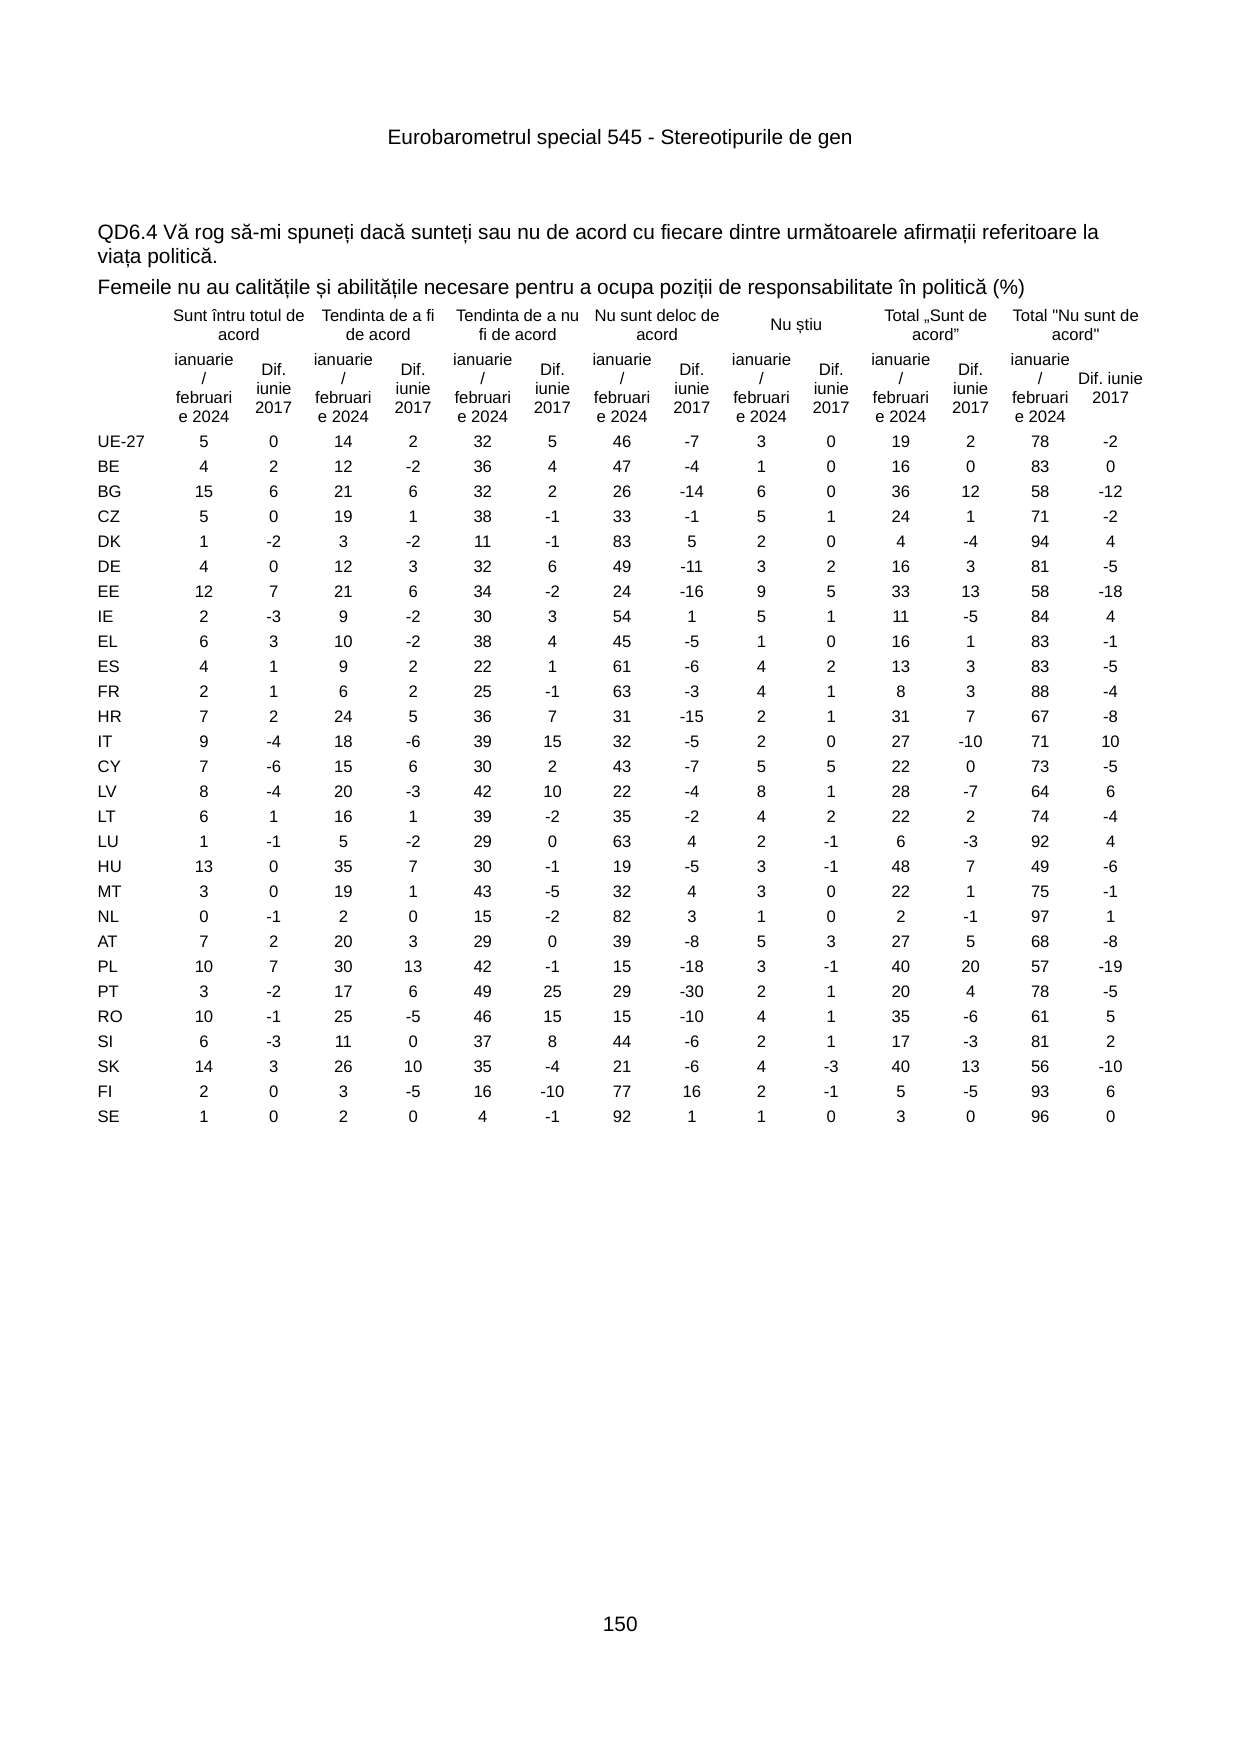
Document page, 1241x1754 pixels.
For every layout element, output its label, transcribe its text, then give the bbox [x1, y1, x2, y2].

table_cell 3 [518, 604, 587, 629]
table_cell 15 [518, 729, 587, 754]
table_cell -15 [657, 704, 726, 729]
table_cell 77 [587, 1079, 657, 1104]
table_cell 2 [239, 454, 308, 479]
table_cell 5 [936, 929, 1005, 954]
table_cell 67 [1005, 704, 1075, 729]
table_cell 4 [657, 829, 726, 854]
table_cell 32 [448, 429, 517, 454]
table_cell 6 [378, 754, 448, 779]
table_cell -6 [239, 754, 308, 779]
table_cell HU [95, 854, 169, 879]
table_cell 24 [866, 504, 936, 529]
table_cell 1 [657, 604, 726, 629]
table_cell 3 [796, 929, 866, 954]
table_cell CY [95, 754, 169, 779]
table_cell 7 [518, 704, 587, 729]
table_cell 0 [239, 504, 308, 529]
table_cell Dif. iunie 2017 [1075, 347, 1146, 429]
table_cell -1 [796, 1079, 866, 1104]
table_cell 48 [866, 854, 936, 879]
table_cell 10 [1075, 729, 1146, 754]
table_cell 30 [448, 754, 517, 779]
table_cell 6 [1075, 1079, 1146, 1104]
table_cell 35 [866, 1004, 936, 1029]
table_cell 3 [726, 879, 796, 904]
table_cell -2 [239, 529, 308, 554]
table_cell 5 [378, 704, 448, 729]
table_cell 0 [239, 429, 308, 454]
table_cell 1 [936, 504, 1005, 529]
table_cell 1 [726, 1104, 796, 1129]
table_cell Dif. iunie 2017 [378, 347, 448, 429]
table_cell 32 [448, 554, 517, 579]
table_cell 2 [518, 479, 587, 504]
table_cell -16 [657, 579, 726, 604]
table_cell 0 [796, 879, 866, 904]
table_cell 49 [1005, 854, 1075, 879]
table_cell 22 [866, 754, 936, 779]
table_cell 2 [866, 904, 936, 929]
table_cell 27 [866, 929, 936, 954]
table_cell 7 [239, 954, 308, 979]
table_cell 16 [866, 454, 936, 479]
table_cell 75 [1005, 879, 1075, 904]
table_cell 5 [518, 429, 587, 454]
table_cell 5 [169, 429, 239, 454]
table_cell -1 [239, 1004, 308, 1029]
table_cell 2 [169, 1079, 239, 1104]
table_cell -4 [657, 779, 726, 804]
table_cell -1 [936, 904, 1005, 929]
table_cell 4 [1075, 829, 1146, 854]
table_cell -1 [796, 829, 866, 854]
table_cell UE-27 [95, 429, 169, 454]
table_cell 1 [239, 679, 308, 704]
table_cell -2 [518, 579, 587, 604]
table_cell 2 [796, 554, 866, 579]
table_cell -2 [378, 829, 448, 854]
table_cell 40 [866, 1054, 936, 1079]
table_cell 96 [1005, 1104, 1075, 1129]
table_cell -4 [1075, 679, 1146, 704]
table_cell 32 [448, 479, 517, 504]
table_cell 13 [936, 579, 1005, 604]
table_cell 1 [796, 704, 866, 729]
table_cell 3 [378, 929, 448, 954]
table_cell -1 [1075, 629, 1146, 654]
table_cell 78 [1005, 979, 1075, 1004]
table_cell -2 [378, 604, 448, 629]
table_cell Dif. iunie 2017 [936, 347, 1005, 429]
table_cell 1 [796, 1029, 866, 1054]
table_cell Nu știu [726, 303, 866, 347]
table_cell 16 [866, 629, 936, 654]
table_cell -5 [1075, 554, 1146, 579]
table_cell 3 [936, 654, 1005, 679]
table_cell 1 [169, 1104, 239, 1129]
table_cell 49 [587, 554, 657, 579]
table_cell 2 [726, 729, 796, 754]
table_cell 0 [378, 904, 448, 929]
table_cell -5 [657, 854, 726, 879]
table_cell EL [95, 629, 169, 654]
table_cell 0 [1075, 1104, 1146, 1129]
table_cell -3 [796, 1054, 866, 1079]
table_cell 58 [1005, 579, 1075, 604]
table_cell 28 [866, 779, 936, 804]
table_cell 36 [448, 454, 517, 479]
table_cell Dif. iunie 2017 [657, 347, 726, 429]
table_cell FI [95, 1079, 169, 1104]
table_cell 13 [378, 954, 448, 979]
table_cell 30 [448, 604, 517, 629]
table_cell -7 [657, 754, 726, 779]
table_cell -3 [239, 1029, 308, 1054]
table_cell 4 [726, 679, 796, 704]
table_cell 9 [726, 579, 796, 604]
table_cell 15 [518, 1004, 587, 1029]
table_cell ianuarie/februarie 2024 [1005, 347, 1075, 429]
table_cell 78 [1005, 429, 1075, 454]
table_cell 10 [308, 629, 378, 654]
table_cell 10 [169, 1004, 239, 1029]
table_cell 11 [448, 529, 517, 554]
table_cell -14 [657, 479, 726, 504]
table_cell 0 [518, 929, 587, 954]
table_cell [95, 347, 169, 429]
table_cell 3 [726, 429, 796, 454]
table_cell SI [95, 1029, 169, 1054]
table_cell 47 [587, 454, 657, 479]
table_cell 1 [936, 879, 1005, 904]
table_cell 3 [239, 629, 308, 654]
table_cell 25 [308, 1004, 378, 1029]
table_cell 21 [308, 579, 378, 604]
table_cell 15 [169, 479, 239, 504]
table_cell ianuarie/februarie 2024 [587, 347, 657, 429]
table_cell Femeile nu au calitățile și abilitățile necesare pentru a ocupa poziții de responsabilitate în politică (%) [95, 270, 1146, 303]
table_cell -1 [1075, 879, 1146, 904]
table_cell 2 [239, 704, 308, 729]
table_cell 6 [239, 479, 308, 504]
table_cell 5 [657, 529, 726, 554]
table_cell 61 [1005, 1004, 1075, 1029]
table_cell -3 [378, 779, 448, 804]
table_cell 71 [1005, 504, 1075, 529]
table_cell ianuarie/februarie 2024 [448, 347, 517, 429]
table_cell 30 [448, 854, 517, 879]
table_cell 4 [726, 804, 796, 829]
table_cell 8 [169, 779, 239, 804]
table_cell 1 [936, 629, 1005, 654]
table_cell -2 [1075, 504, 1146, 529]
table_cell SE [95, 1104, 169, 1129]
table_cell -7 [936, 779, 1005, 804]
table_cell -2 [1075, 429, 1146, 454]
table_cell 22 [587, 779, 657, 804]
table_cell 8 [726, 779, 796, 804]
table_cell -7 [657, 429, 726, 454]
table_cell 97 [1005, 904, 1075, 929]
table_cell 44 [587, 1029, 657, 1054]
table_cell 1 [239, 804, 308, 829]
table_cell 22 [448, 654, 517, 679]
table_cell 15 [308, 754, 378, 779]
table_cell -5 [378, 1079, 448, 1104]
table_cell -10 [936, 729, 1005, 754]
table_cell 5 [1075, 1004, 1146, 1029]
table_cell -1 [796, 954, 866, 979]
table_cell 13 [866, 654, 936, 679]
table_cell 2 [726, 1029, 796, 1054]
table_cell 19 [308, 879, 378, 904]
table_cell 0 [796, 629, 866, 654]
table_cell 3 [169, 979, 239, 1004]
table_cell 5 [308, 829, 378, 854]
table_cell 24 [308, 704, 378, 729]
table_cell PL [95, 954, 169, 979]
table_cell 35 [587, 804, 657, 829]
table_cell 2 [726, 704, 796, 729]
table_cell 3 [726, 554, 796, 579]
table_cell 7 [378, 854, 448, 879]
table_cell -8 [657, 929, 726, 954]
table_cell 32 [587, 879, 657, 904]
table_cell 32 [587, 729, 657, 754]
table_cell 0 [796, 529, 866, 554]
table_cell 13 [936, 1054, 1005, 1079]
table_cell -2 [378, 629, 448, 654]
table_cell 7 [239, 579, 308, 604]
table_cell 38 [448, 504, 517, 529]
table_cell 16 [448, 1079, 517, 1104]
table_cell 4 [866, 529, 936, 554]
table_cell 4 [726, 1054, 796, 1079]
table_cell NL [95, 904, 169, 929]
table_cell 39 [448, 804, 517, 829]
table_cell 2 [518, 754, 587, 779]
table_cell 39 [448, 729, 517, 754]
table_cell 29 [448, 829, 517, 854]
table_cell IE [95, 604, 169, 629]
table_cell 7 [169, 929, 239, 954]
table_cell 6 [726, 479, 796, 504]
table_cell -1 [518, 1104, 587, 1129]
table_cell 63 [587, 829, 657, 854]
table_cell 8 [866, 679, 936, 704]
table_cell -5 [1075, 979, 1146, 1004]
table_cell -1 [518, 854, 587, 879]
table_cell -1 [239, 829, 308, 854]
table_cell -4 [936, 529, 1005, 554]
table_cell -5 [936, 1079, 1005, 1104]
table_cell 4 [726, 1004, 796, 1029]
table_cell 58 [1005, 479, 1075, 504]
table_cell 0 [239, 854, 308, 879]
table_cell 1 [169, 829, 239, 854]
table_cell 63 [587, 679, 657, 704]
table_cell 4 [169, 454, 239, 479]
table_cell -3 [936, 1029, 1005, 1054]
table_cell 93 [1005, 1079, 1075, 1104]
table_cell 4 [1075, 529, 1146, 554]
table_cell 20 [308, 929, 378, 954]
table_cell -5 [378, 1004, 448, 1029]
table_cell 15 [587, 1004, 657, 1029]
table_cell 5 [726, 754, 796, 779]
table_cell 2 [308, 1104, 378, 1129]
table_cell ianuarie/februarie 2024 [308, 347, 378, 429]
table_cell 2 [796, 654, 866, 679]
table_cell Dif. iunie 2017 [518, 347, 587, 429]
table_cell 4 [518, 454, 587, 479]
table_cell 4 [657, 879, 726, 904]
table_cell 2 [378, 679, 448, 704]
table_cell Tendinta de a fi de acord [308, 303, 448, 347]
table_cell 6 [169, 629, 239, 654]
table_cell 0 [796, 454, 866, 479]
table_cell 0 [936, 1104, 1005, 1129]
table_cell 6 [308, 679, 378, 704]
table_cell 34 [448, 579, 517, 604]
table_cell -1 [657, 504, 726, 529]
table_cell 4 [169, 554, 239, 579]
table_cell 16 [308, 804, 378, 829]
table_cell 81 [1005, 554, 1075, 579]
table_cell 2 [936, 429, 1005, 454]
table_cell 14 [169, 1054, 239, 1079]
table_cell 33 [587, 504, 657, 529]
table_cell Total "Nu sunt de acord" [1005, 303, 1146, 347]
table_cell 3 [866, 1104, 936, 1129]
table_cell 92 [1005, 829, 1075, 854]
table_cell -6 [378, 729, 448, 754]
table_cell 12 [169, 579, 239, 604]
table_cell 17 [866, 1029, 936, 1054]
table_cell -6 [1075, 854, 1146, 879]
table_cell -4 [518, 1054, 587, 1079]
table_cell 5 [726, 504, 796, 529]
table_cell 36 [866, 479, 936, 504]
table_cell 0 [796, 904, 866, 929]
table_cell 81 [1005, 1029, 1075, 1054]
table_cell 30 [308, 954, 378, 979]
table_cell 83 [1005, 629, 1075, 654]
table_cell 68 [1005, 929, 1075, 954]
table_cell 49 [448, 979, 517, 1004]
table_cell 10 [169, 954, 239, 979]
table_cell 2 [1075, 1029, 1146, 1054]
table_cell 0 [169, 904, 239, 929]
table_cell MT [95, 879, 169, 904]
table_cell -10 [657, 1004, 726, 1029]
table_cell 0 [796, 429, 866, 454]
table_cell 0 [239, 879, 308, 904]
table_cell -1 [796, 854, 866, 879]
table_cell 21 [308, 479, 378, 504]
table_cell 6 [518, 554, 587, 579]
table_cell 18 [308, 729, 378, 754]
table_cell 19 [866, 429, 936, 454]
table_cell 74 [1005, 804, 1075, 829]
table_cell 6 [378, 979, 448, 1004]
table_cell 40 [866, 954, 936, 979]
table_cell 2 [726, 829, 796, 854]
table_cell -4 [1075, 804, 1146, 829]
table_cell 46 [448, 1004, 517, 1029]
table_cell 22 [866, 879, 936, 904]
table_cell 43 [587, 754, 657, 779]
table_cell 5 [866, 1079, 936, 1104]
table_cell 26 [587, 479, 657, 504]
table_cell 0 [518, 829, 587, 854]
table_cell 4 [726, 654, 796, 679]
table_cell 4 [1075, 604, 1146, 629]
table_cell 5 [726, 604, 796, 629]
table_cell 12 [308, 554, 378, 579]
table_cell 37 [448, 1029, 517, 1054]
table_cell 25 [518, 979, 587, 1004]
table_cell -5 [657, 629, 726, 654]
table_cell EE [95, 579, 169, 604]
table_cell RO [95, 1004, 169, 1029]
table_cell -1 [239, 904, 308, 929]
table_cell 2 [308, 904, 378, 929]
table_cell 2 [378, 654, 448, 679]
table_cell 3 [308, 1079, 378, 1104]
table_cell 54 [587, 604, 657, 629]
table_cell 2 [378, 429, 448, 454]
table_cell FR [95, 679, 169, 704]
table_cell 6 [169, 804, 239, 829]
table_cell 3 [726, 954, 796, 979]
table_cell HR [95, 704, 169, 729]
table_cell -5 [518, 879, 587, 904]
table_cell 9 [169, 729, 239, 754]
table_cell 4 [518, 629, 587, 654]
table_cell 82 [587, 904, 657, 929]
table_cell 7 [936, 854, 1005, 879]
table_cell 0 [378, 1104, 448, 1129]
table_cell 1 [726, 629, 796, 654]
table_cell -3 [936, 829, 1005, 854]
table_cell PT [95, 979, 169, 1004]
table_cell 1 [726, 454, 796, 479]
table_cell 0 [239, 1079, 308, 1104]
table_cell 24 [587, 579, 657, 604]
table_cell 2 [169, 679, 239, 704]
table_cell 35 [308, 854, 378, 879]
table_cell 83 [1005, 654, 1075, 679]
table_cell -1 [518, 679, 587, 704]
table_cell 0 [796, 1104, 866, 1129]
table_cell 64 [1005, 779, 1075, 804]
table_cell 2 [796, 804, 866, 829]
table_cell 46 [587, 429, 657, 454]
table_cell -1 [518, 954, 587, 979]
table_cell 29 [587, 979, 657, 1004]
table_cell 17 [308, 979, 378, 1004]
table_cell -30 [657, 979, 726, 1004]
table_cell 35 [448, 1054, 517, 1079]
table_cell 12 [936, 479, 1005, 504]
table_cell 73 [1005, 754, 1075, 779]
table_cell 84 [1005, 604, 1075, 629]
table_cell 4 [448, 1104, 517, 1129]
table_cell 1 [796, 679, 866, 704]
table_cell 6 [866, 829, 936, 854]
table_cell 1 [657, 1104, 726, 1129]
table_cell -5 [1075, 754, 1146, 779]
table_cell 8 [518, 1029, 587, 1054]
table_cell 16 [657, 1079, 726, 1104]
table_cell 2 [726, 529, 796, 554]
table_cell 3 [239, 1054, 308, 1079]
table_cell -6 [657, 1054, 726, 1079]
table_cell -8 [1075, 704, 1146, 729]
table_cell 15 [587, 954, 657, 979]
table_cell 6 [169, 1029, 239, 1054]
table_cell 0 [796, 729, 866, 754]
table_cell 0 [1075, 454, 1146, 479]
table_cell 56 [1005, 1054, 1075, 1079]
table_cell 1 [1075, 904, 1146, 929]
table_cell 27 [866, 729, 936, 754]
table_cell BE [95, 454, 169, 479]
table_cell Dif. iunie 2017 [239, 347, 308, 429]
table_cell 0 [239, 1104, 308, 1129]
table_cell 5 [726, 929, 796, 954]
table_cell 5 [796, 579, 866, 604]
table_cell 7 [936, 704, 1005, 729]
table_cell 20 [936, 954, 1005, 979]
table_cell Tendinta de a nu fi de acord [448, 303, 587, 347]
table_cell 4 [169, 654, 239, 679]
table_cell ianuarie/februarie 2024 [866, 347, 936, 429]
table_cell IT [95, 729, 169, 754]
table_cell -5 [657, 729, 726, 754]
table_cell -3 [239, 604, 308, 629]
table_cell 0 [239, 554, 308, 579]
table_cell 2 [239, 929, 308, 954]
table_cell 11 [866, 604, 936, 629]
table_header QD6.4 Vă rog să-mi spuneți dacă sunteți sau nu de acord cu fiecare dintre următoarele afirmații referitoare la viața politică. [95, 217, 1146, 270]
table_cell 1 [726, 904, 796, 929]
table_cell -2 [239, 979, 308, 1004]
table_cell -3 [657, 679, 726, 704]
table_cell 1 [378, 879, 448, 904]
table_cell 20 [866, 979, 936, 1004]
table_cell 38 [448, 629, 517, 654]
table_cell -5 [936, 604, 1005, 629]
table_cell -6 [936, 1004, 1005, 1029]
table_cell CZ [95, 504, 169, 529]
table_cell Total „Sunt de acord” [866, 303, 1005, 347]
table_cell -18 [657, 954, 726, 979]
table_cell -19 [1075, 954, 1146, 979]
table_cell 6 [378, 579, 448, 604]
table_cell 33 [866, 579, 936, 604]
table_cell ianuarie/februarie 2024 [726, 347, 796, 429]
table_cell 39 [587, 929, 657, 954]
table_cell 11 [308, 1029, 378, 1054]
table_cell -4 [239, 779, 308, 804]
table_cell -18 [1075, 579, 1146, 604]
table_cell 7 [169, 704, 239, 729]
table_cell 5 [796, 754, 866, 779]
table_cell DE [95, 554, 169, 579]
table_cell 1 [518, 654, 587, 679]
table_cell -1 [518, 529, 587, 554]
table_cell -5 [1075, 654, 1146, 679]
table_cell 3 [657, 904, 726, 929]
table_cell 31 [587, 704, 657, 729]
table_cell -6 [657, 654, 726, 679]
table_cell 1 [796, 979, 866, 1004]
table_cell 26 [308, 1054, 378, 1079]
table_cell 4 [936, 979, 1005, 1004]
table_cell -2 [518, 804, 587, 829]
table_cell 45 [587, 629, 657, 654]
table_cell 5 [169, 504, 239, 529]
table_cell 21 [587, 1054, 657, 1079]
table_cell 1 [796, 504, 866, 529]
table_cell DK [95, 529, 169, 554]
table_cell 7 [169, 754, 239, 779]
table_cell 1 [378, 504, 448, 529]
table_cell -1 [518, 504, 587, 529]
table_cell 43 [448, 879, 517, 904]
table_cell -2 [657, 804, 726, 829]
table_cell 1 [378, 804, 448, 829]
table_cell 3 [726, 854, 796, 879]
table_cell -11 [657, 554, 726, 579]
table_cell 6 [378, 479, 448, 504]
table_cell 16 [866, 554, 936, 579]
table_cell 36 [448, 704, 517, 729]
table_cell 2 [936, 804, 1005, 829]
table_cell 71 [1005, 729, 1075, 754]
table_cell 9 [308, 654, 378, 679]
table_cell -4 [239, 729, 308, 754]
table_cell -6 [657, 1029, 726, 1054]
table_cell 2 [169, 604, 239, 629]
table_cell LV [95, 779, 169, 804]
table_cell 3 [936, 679, 1005, 704]
table_cell 31 [866, 704, 936, 729]
table_cell 29 [448, 929, 517, 954]
table_cell 10 [518, 779, 587, 804]
table_cell 14 [308, 429, 378, 454]
table_cell 2 [726, 1079, 796, 1104]
table_cell -12 [1075, 479, 1146, 504]
table_cell -2 [378, 529, 448, 554]
table_cell 13 [169, 854, 239, 879]
table_cell ES [95, 654, 169, 679]
table_cell -10 [518, 1079, 587, 1104]
table_cell 20 [308, 779, 378, 804]
table_cell 22 [866, 804, 936, 829]
table_cell 0 [936, 754, 1005, 779]
table_cell -8 [1075, 929, 1146, 954]
table_cell LT [95, 804, 169, 829]
table_cell 88 [1005, 679, 1075, 704]
table_cell -4 [657, 454, 726, 479]
table_cell -2 [378, 454, 448, 479]
table_cell 3 [378, 554, 448, 579]
table_cell ianuarie/februarie 2024 [169, 347, 239, 429]
table_cell 61 [587, 654, 657, 679]
table_cell 1 [169, 529, 239, 554]
table_cell LU [95, 829, 169, 854]
table_cell 0 [796, 479, 866, 504]
table_cell 83 [1005, 454, 1075, 479]
table_cell 9 [308, 604, 378, 629]
table_cell 6 [1075, 779, 1146, 804]
table_cell 3 [169, 879, 239, 904]
table_cell 1 [796, 779, 866, 804]
table_cell 92 [587, 1104, 657, 1129]
table_cell SK [95, 1054, 169, 1079]
table_cell 25 [448, 679, 517, 704]
table_cell Nu sunt deloc de acord [587, 303, 726, 347]
table_cell 3 [308, 529, 378, 554]
table_cell Dif. iunie 2017 [796, 347, 866, 429]
table_cell [95, 303, 169, 347]
table_cell 42 [448, 779, 517, 804]
table_cell 10 [378, 1054, 448, 1079]
table_cell Sunt întru totul de acord [169, 303, 308, 347]
table_cell -10 [1075, 1054, 1146, 1079]
table_cell AT [95, 929, 169, 954]
table_cell 19 [308, 504, 378, 529]
table_cell 3 [936, 554, 1005, 579]
table_cell 1 [239, 654, 308, 679]
table_cell 1 [796, 1004, 866, 1029]
table_cell 15 [448, 904, 517, 929]
table_cell 0 [936, 454, 1005, 479]
table_cell 1 [796, 604, 866, 629]
table_cell 94 [1005, 529, 1075, 554]
table_cell 19 [587, 854, 657, 879]
table_cell 2 [726, 979, 796, 1004]
table_cell 83 [587, 529, 657, 554]
table_cell 12 [308, 454, 378, 479]
table_cell 42 [448, 954, 517, 979]
table_cell BG [95, 479, 169, 504]
table_cell 57 [1005, 954, 1075, 979]
table_cell -2 [518, 904, 587, 929]
table_cell 0 [378, 1029, 448, 1054]
